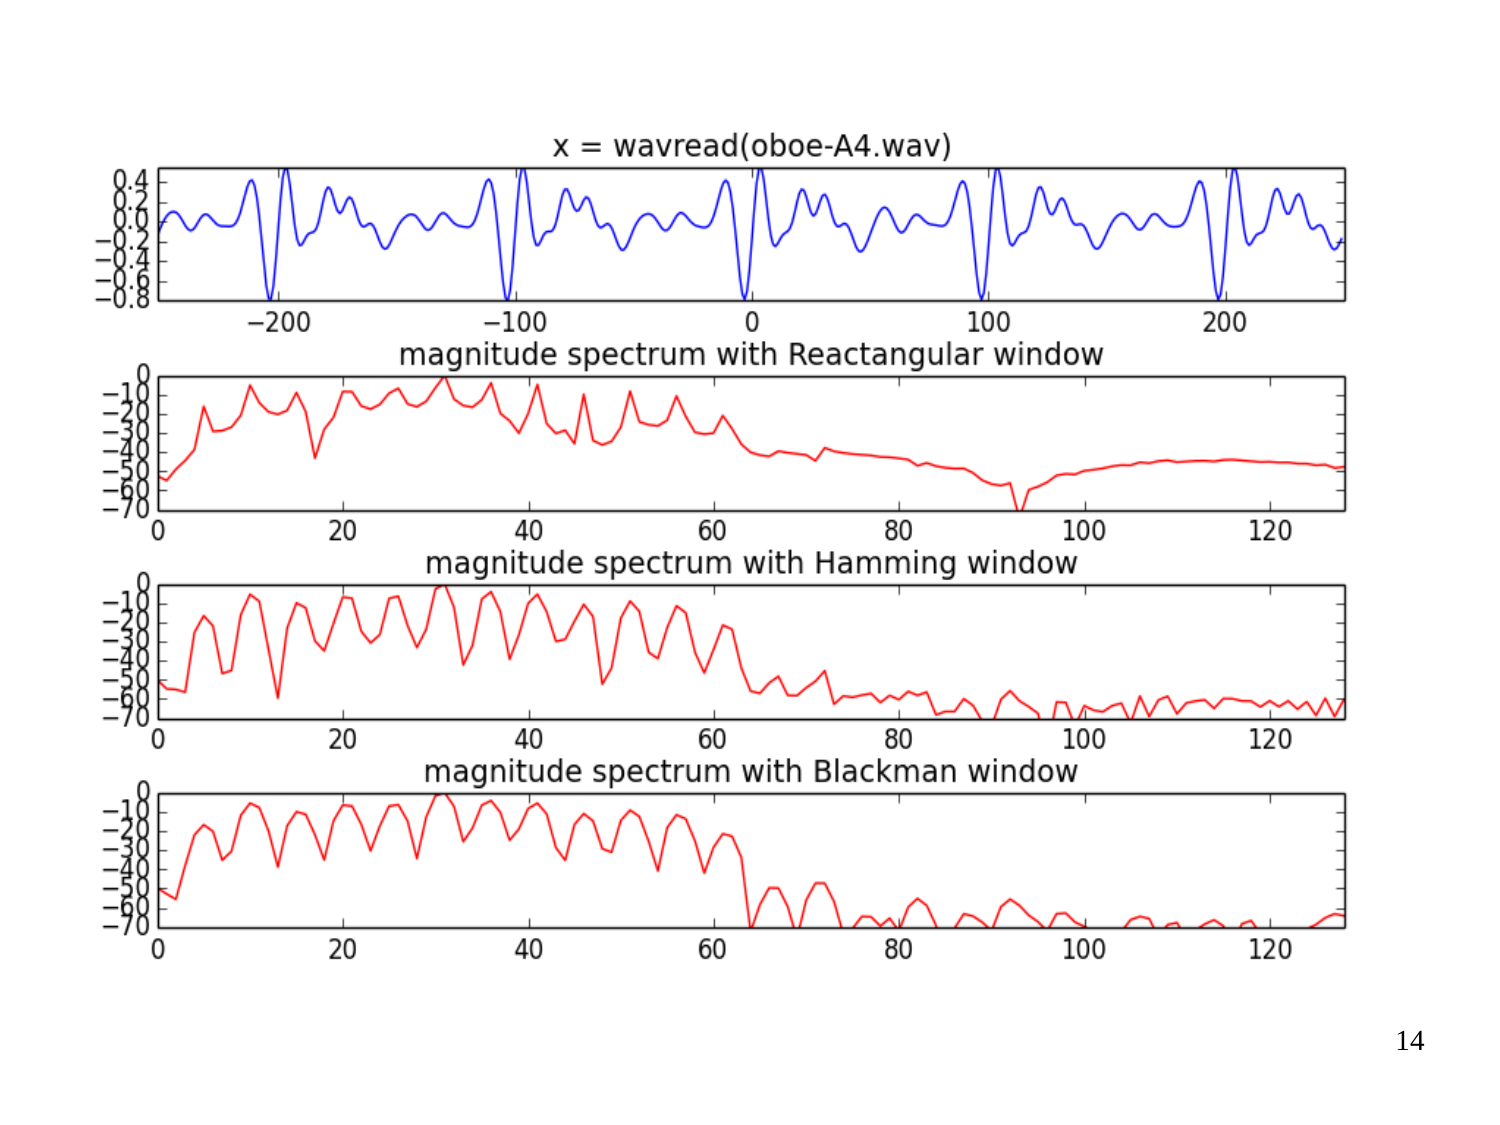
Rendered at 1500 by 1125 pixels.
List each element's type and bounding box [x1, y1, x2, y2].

picture [45, 103, 1396, 1006]
